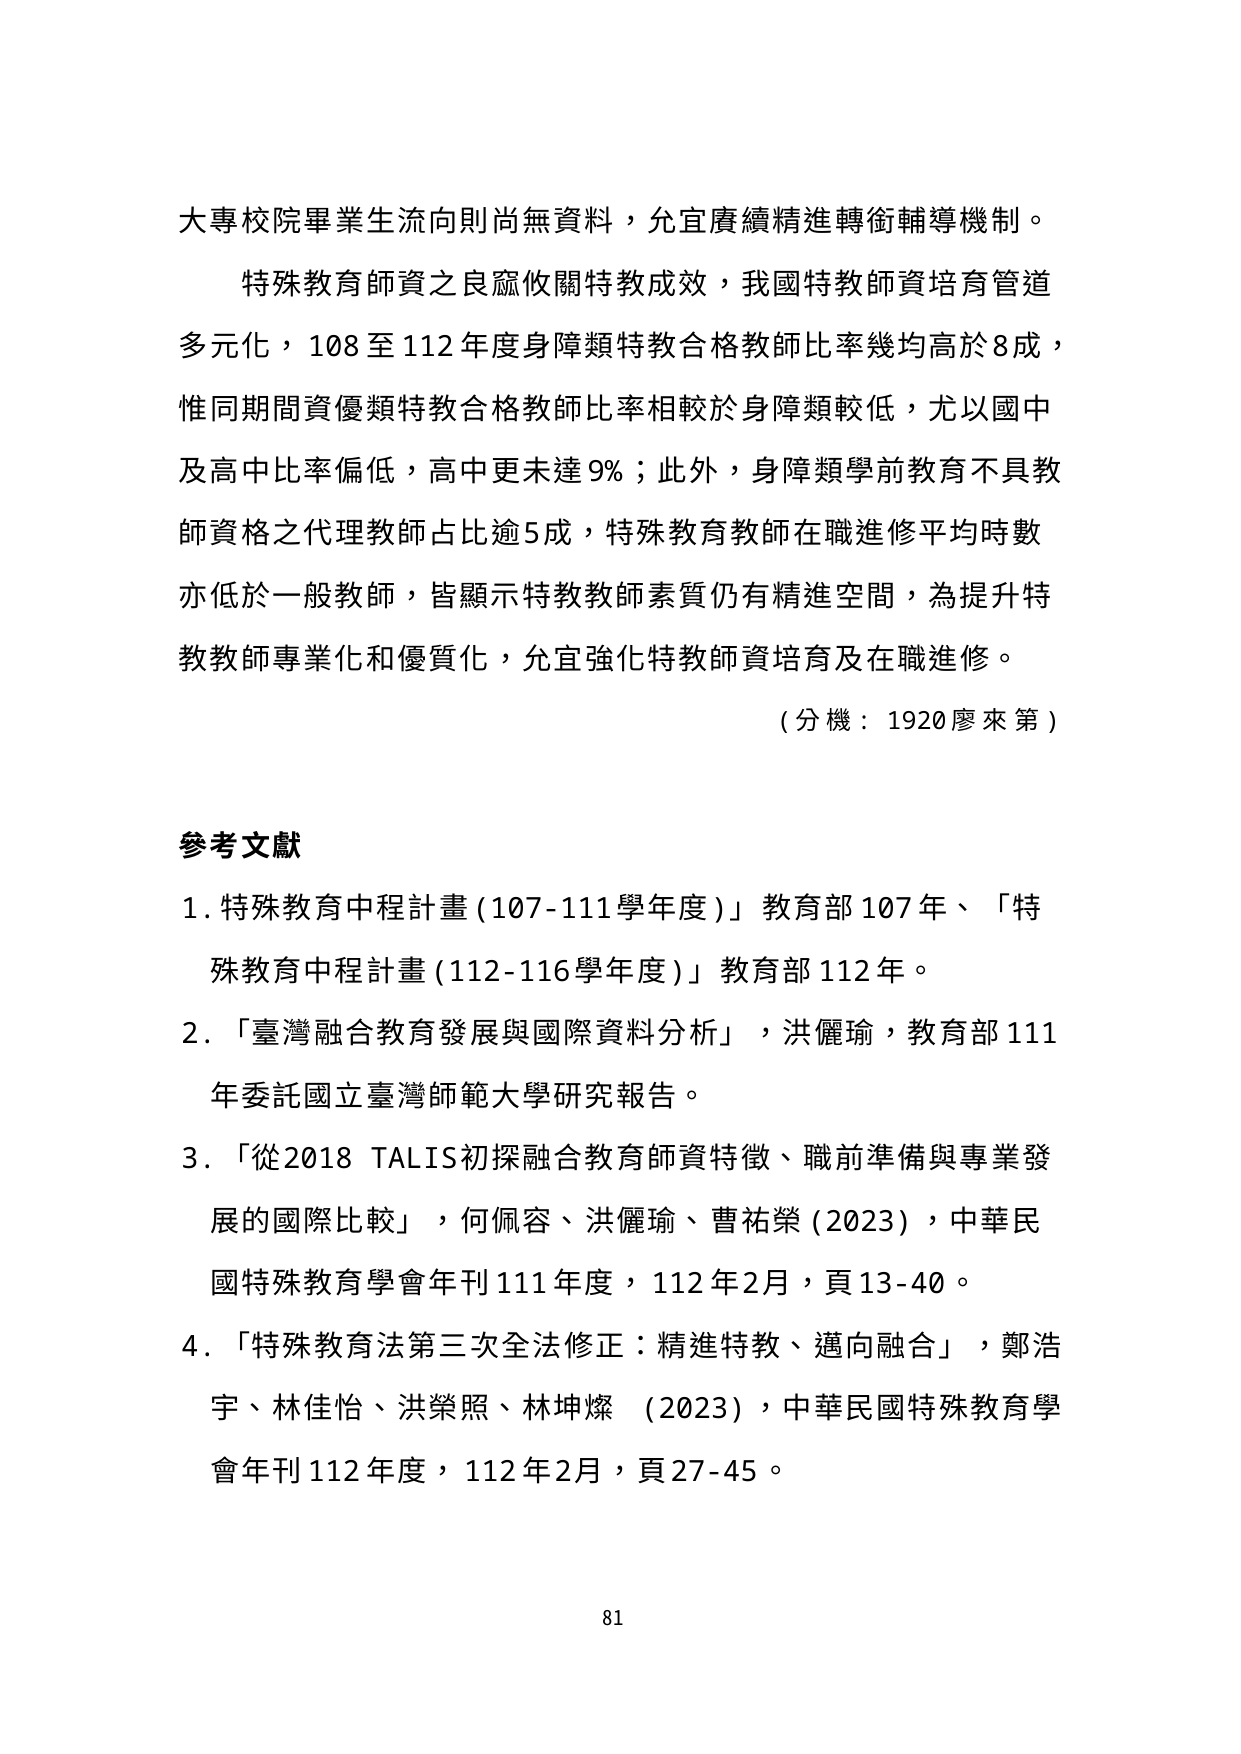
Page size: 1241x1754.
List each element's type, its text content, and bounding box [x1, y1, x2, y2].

text 3.「從2018 TALIS初探融合教育師資特徵、職前準備與專業發展的國際比較」，何佩容、洪儷瑜、曹祐榮(2023)，中華民國特殊教育學會年刊111年度，112年2月，頁13-40。 [177, 1115, 1063, 1302]
text 參考文獻 [177, 802, 1063, 865]
text (分機: 1920廖來第) [236, 677, 1063, 740]
text 1.特殊教育中程計畫(107-111學年度)」教育部107年、「特殊教育中程計畫(112-116學年度)」教育部112年。 [177, 865, 1063, 990]
text 大專校院畢業生流向則尚無資料，允宜賡續精進轉銜輔導機制。 [177, 177, 1063, 240]
text 4.「特殊教育法第三次全法修正：精進特教、邁向融合」，鄭浩宇、林佳怡、洪榮照、林坤燦 (2023)，中華民國特殊教育學會年刊112年度，112年2月，頁27-45。 [177, 1302, 1063, 1490]
text 2.「臺灣融合教育發展與國際資料分析」，洪儷瑜，教育部111年委託國立臺灣師範大學研究報告。 [177, 990, 1063, 1115]
text 特殊教育師資之良窳攸關特教成效，我國特教師資培育管道多元化，108至112年度身障類特教合格教師比率幾均高於8成，惟同期間資優類特教合格教師比率相較於身障類較低，尤以國中及高中比率偏低，高中更未達9%；此外，身障類學前教育不具教師資格之代理教師占比逾5成，特殊教育教師在職進修平均時數亦低於一般教師，皆顯示特教教師素質仍有精進空間，為提升特教教師專業化和優質化，允宜強化特教師資培育及在職進修。 [177, 240, 1063, 677]
